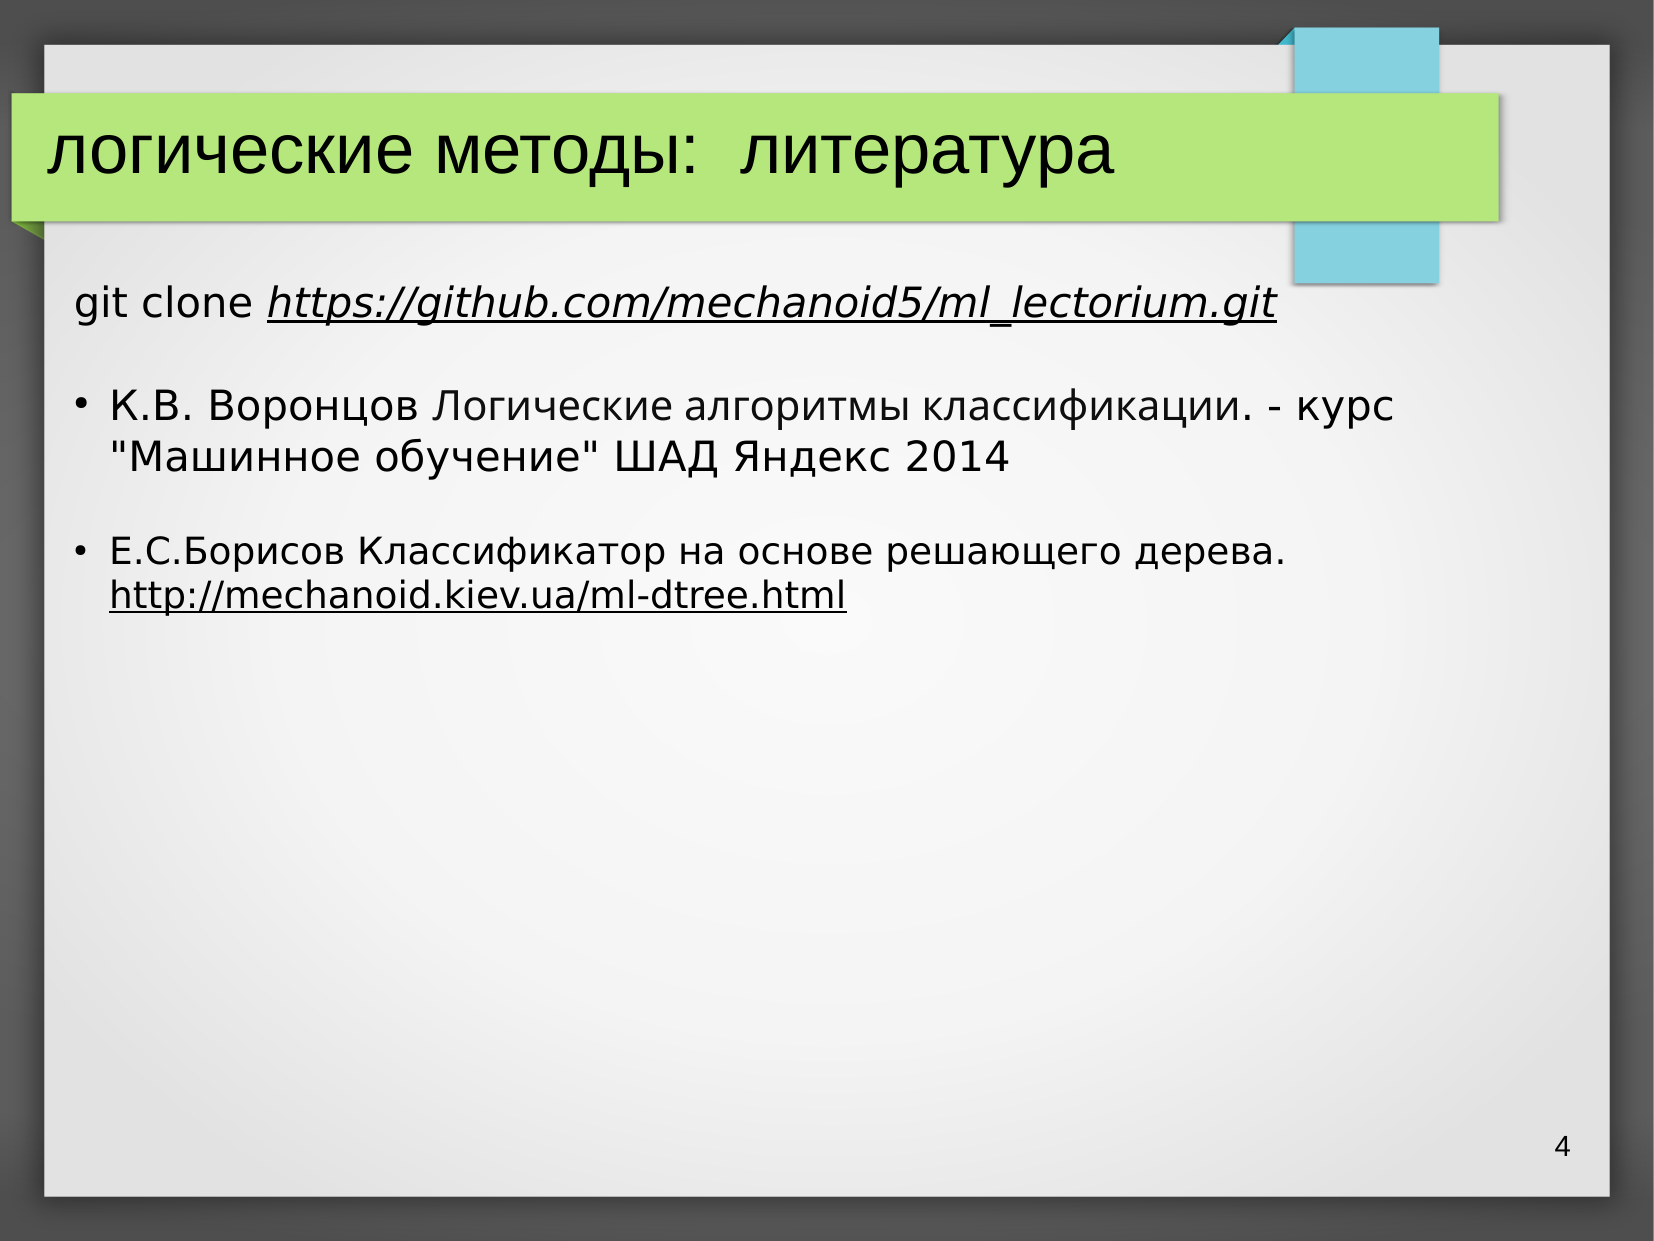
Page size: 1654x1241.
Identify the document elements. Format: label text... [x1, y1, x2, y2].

text_box git clone https://github.com/mechanoid5/ml_lectorium.git К.В. Воронцов Логические алгоритмы классификации. - курс "Машинное обучение" ШАД Яндекс 2014 Е.С.Борисов Классификатор на основе решающего дерева. http://mechanoid.kiev.ua/ml-dtree.html [59, 271, 1489, 1111]
title логические методы: литература [47, 96, 1536, 201]
picture [0, 0, 1654, 1241]
